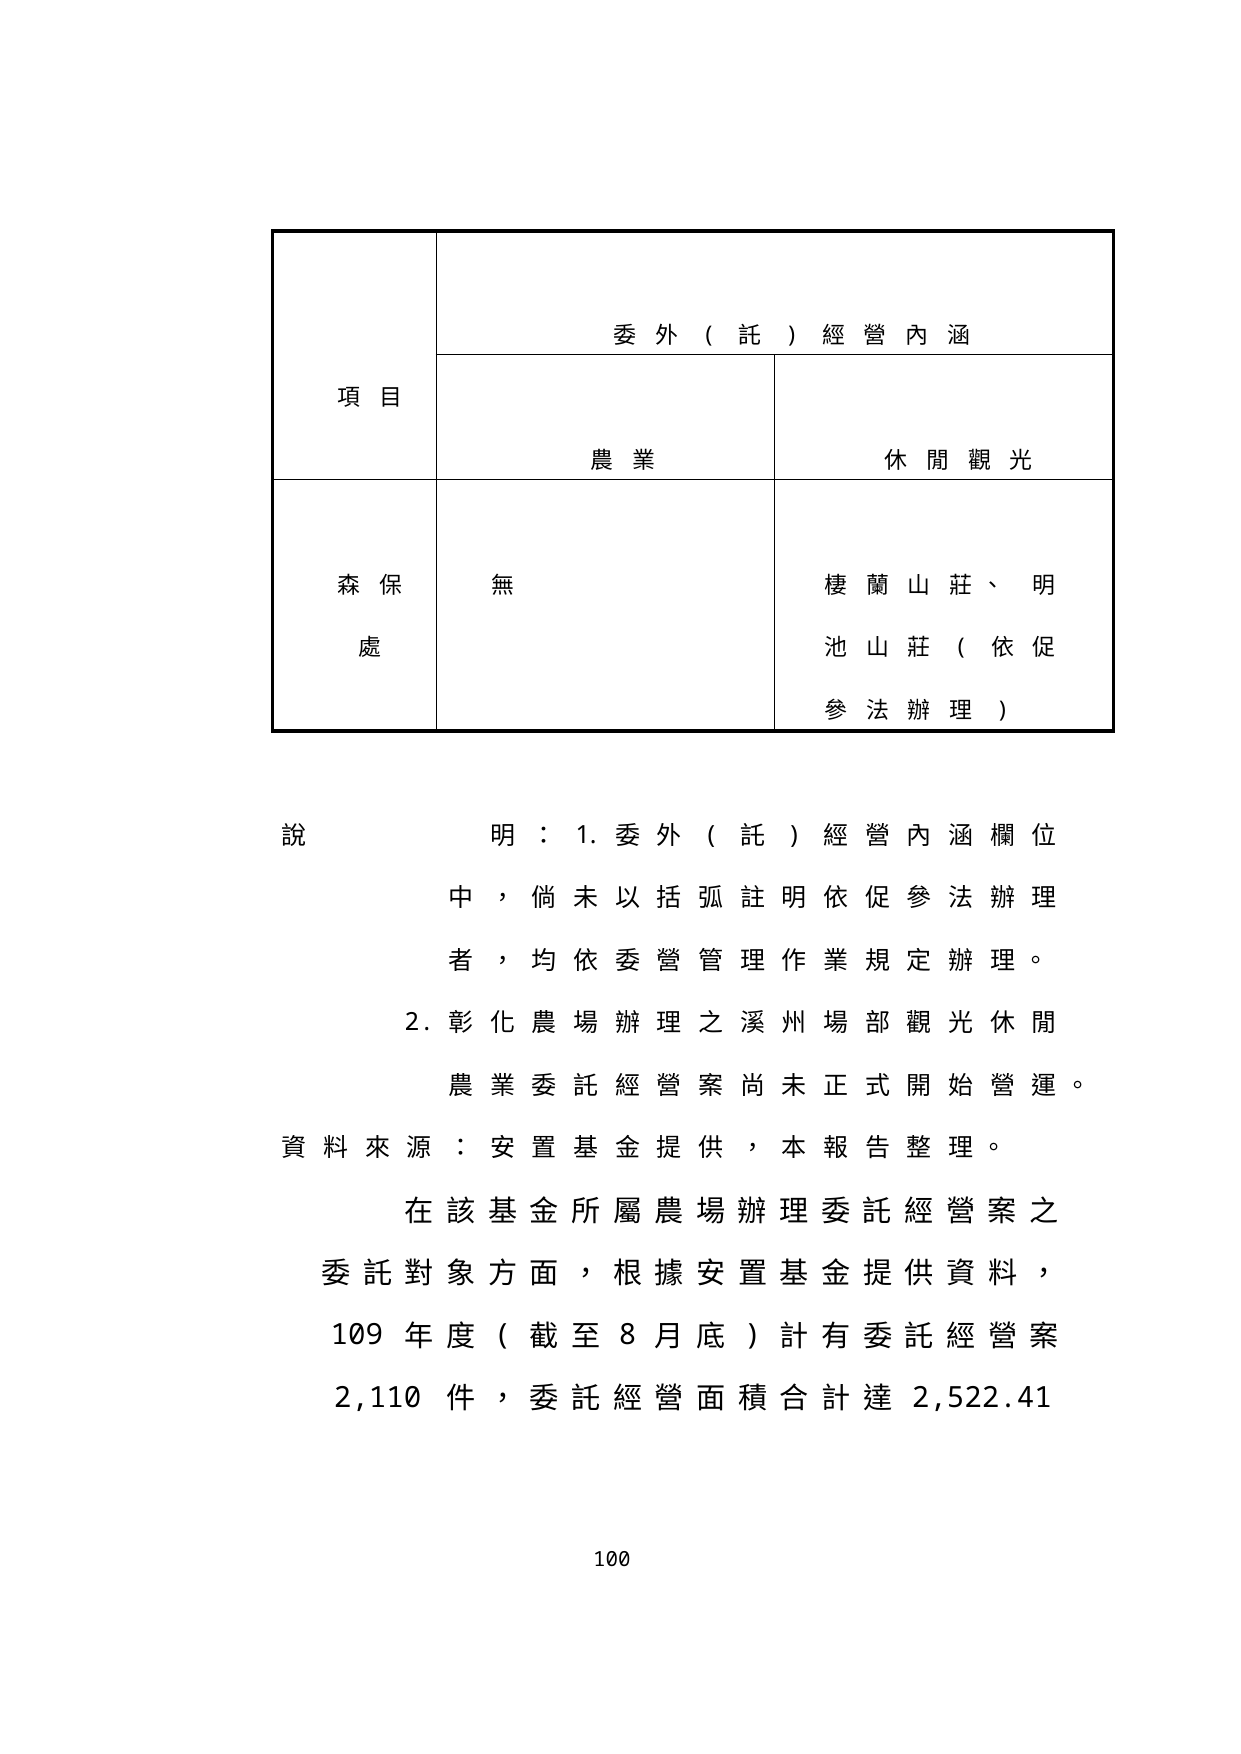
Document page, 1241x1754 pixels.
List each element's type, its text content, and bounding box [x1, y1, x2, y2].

table_cell 無 [437, 480, 774, 729]
table_cell 農業 [437, 355, 774, 479]
table_cell 休閒觀光 [775, 355, 1112, 479]
text 說 明：1.委外(託)經營內涵欄位中，倘未以括弧註明依促參法辦理者，均依委營管理作業規定辦理。 [262, 792, 1065, 979]
text 資料來源：安置基金提供，本報告整理。 [257, 1104, 1065, 1167]
text 2.彰化農場辦理之溪州場部觀光休閒農業委託經營案尚未正式開始營運。 [380, 979, 1065, 1104]
table_cell 棲蘭山莊、明池山莊(依促參法辦理) [775, 480, 1112, 729]
text 在該基金所屬農場辦理委託經營案之委託對象方面，根據安置基金提供資料，109年度(截至8月底)計有委託經營案2,110件，委託經營面積合計達2,522.41 [253, 1167, 1065, 1417]
table_header 項目 農林機構別 [274, 233, 436, 479]
table_cell 森保處 [274, 480, 436, 729]
table_header 委外(託)經營內涵 [437, 233, 1112, 354]
